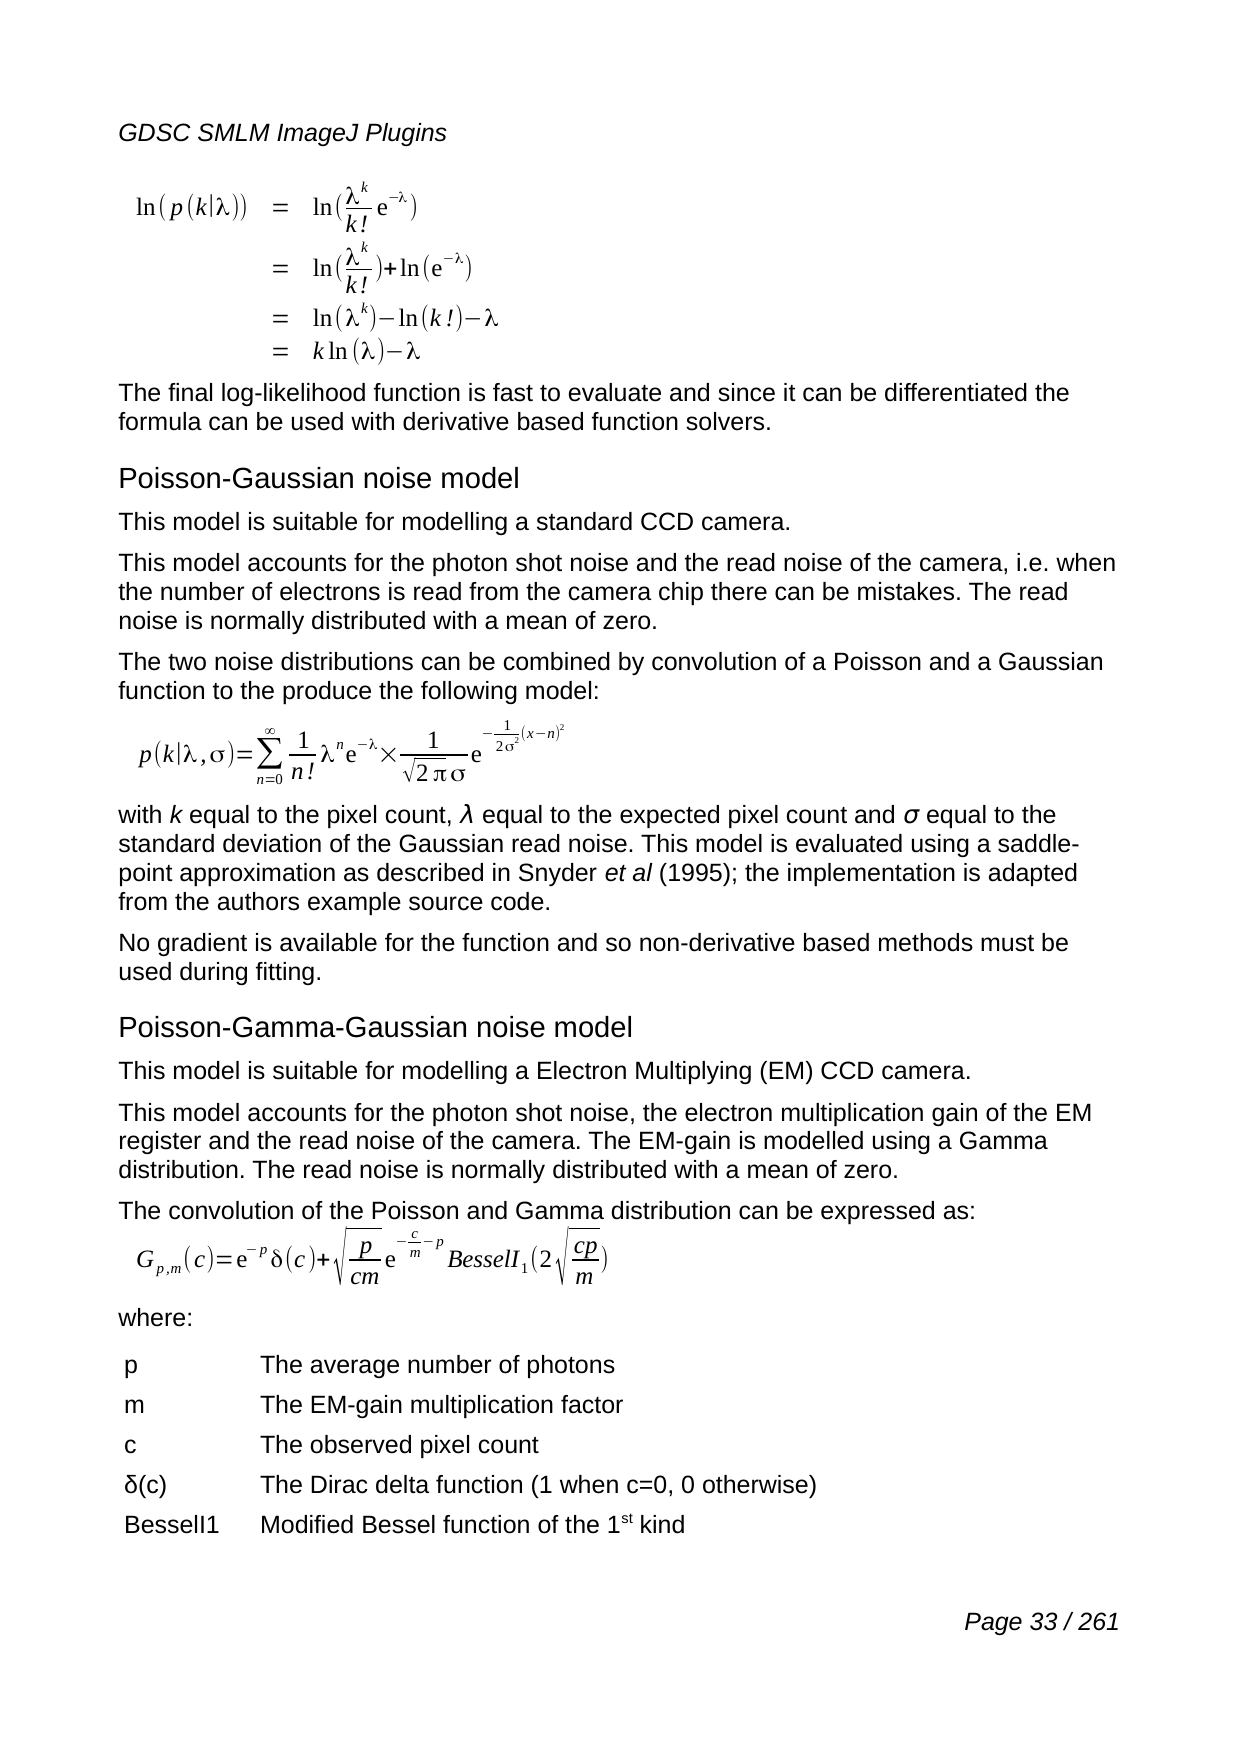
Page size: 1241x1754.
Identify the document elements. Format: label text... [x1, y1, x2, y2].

text This model is suitable for modelling a standard CCD camera. [118, 507, 1122, 536]
table_header p [118, 1344, 254, 1384]
text where: [118, 1303, 1122, 1331]
text This model is suitable for modelling a Electron Multiplying (EM) CCD camera. [118, 1056, 1122, 1085]
table_cell The EM-gain multiplication factor [254, 1384, 1123, 1424]
text No gradient is available for the function and so non-derivative based methods must be used during fitting. [118, 928, 1122, 985]
table_cell The Dirac delta function (1 when c=0, 0 otherwise) [254, 1465, 1123, 1505]
text The convolution of the Poisson and Gamma distribution can be expressed as: [118, 1196, 1122, 1225]
subtitle Poisson-Gamma-Gaussian noise model [118, 1010, 1122, 1044]
table_cell The observed pixel count [254, 1424, 1123, 1464]
text with k equal to the pixel count, λ equal to the expected pixel count and σ equal to the standard deviation of the Gaussian read noise. This model is evaluated using a saddle-point approximation as described in Snyder et al (1995); the implementation is adapted from the authors example source code. [118, 799, 1122, 915]
table_cell m [118, 1384, 254, 1424]
text This model accounts for the photon shot noise, the electron multiplication gain of the EM register and the read noise of the camera. The EM-gain is modelled using a Gamma distribution. The read noise is normally distributed with a mean of zero. [118, 1097, 1122, 1184]
text This model accounts for the photon shot noise and the read noise of the camera, i.e. when the number of electrons is read from the camera chip there can be mistakes. The read noise is normally distributed with a mean of zero. [118, 548, 1122, 634]
table_cell BesselI1 [118, 1505, 254, 1545]
text The two noise distributions can be combined by convolution of a Poisson and a Gaussian function to the produce the following model: [118, 647, 1122, 704]
table_cell δ(c) [118, 1465, 254, 1505]
subtitle Poisson-Gaussian noise model [118, 461, 1122, 494]
table_cell c [118, 1424, 254, 1464]
table_header The average number of photons [254, 1344, 1123, 1384]
text The final log-likelihood function is fast to evaluate and since it can be differentiated the formula can be used with derivative based function solvers. [118, 378, 1122, 436]
table_cell Modified Bessel function of the 1st kind [254, 1505, 1123, 1545]
